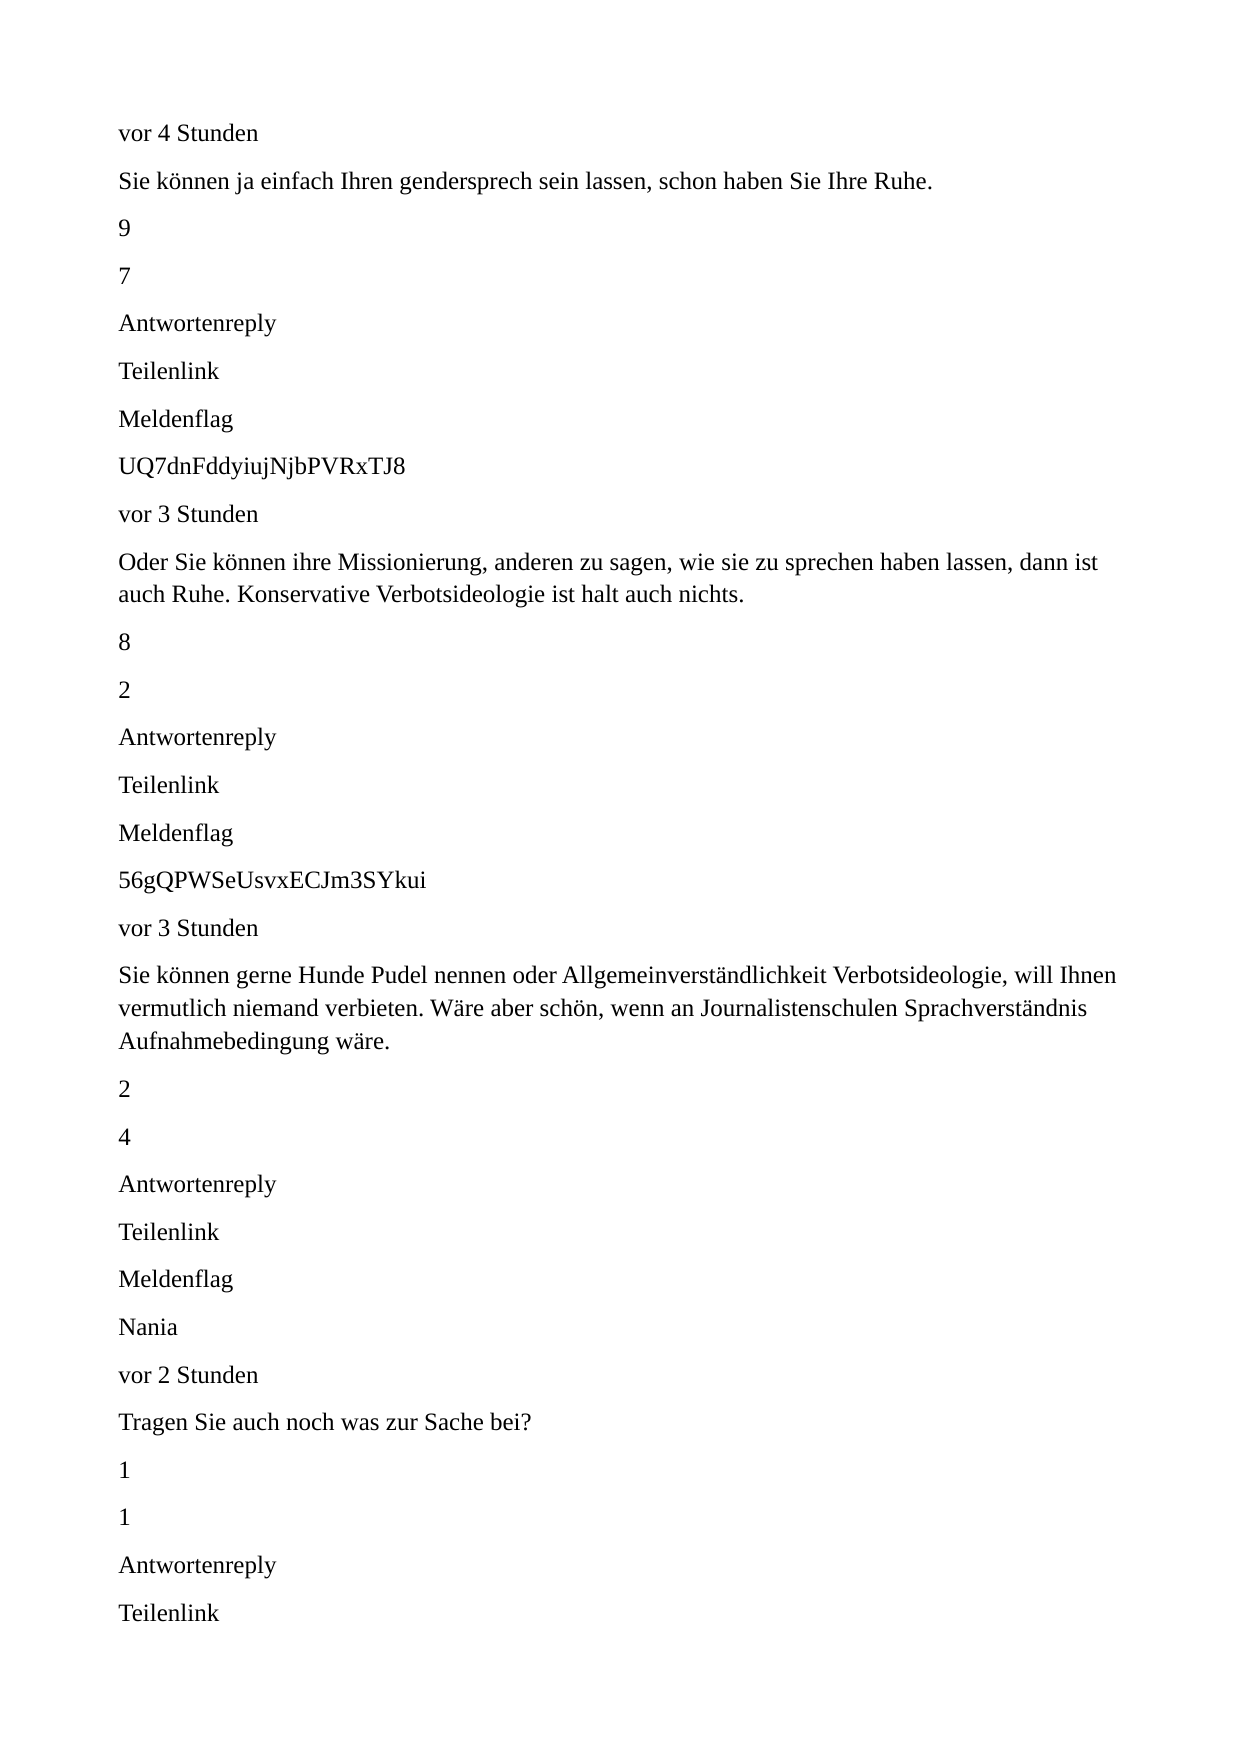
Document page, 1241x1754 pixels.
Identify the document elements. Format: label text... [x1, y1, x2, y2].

text Teilenlink [118, 356, 1122, 385]
text Antwortenreply [118, 1169, 1122, 1198]
text vor 3 Stunden [118, 913, 1122, 942]
text Teilenlink [118, 1598, 1122, 1626]
text Nania [118, 1312, 1122, 1341]
text Meldenflag [118, 818, 1122, 846]
text Antwortenreply [118, 1550, 1122, 1579]
text Antwortenreply [118, 722, 1122, 751]
text Oder Sie können ihre Missionierung, anderen zu sagen, wie sie zu sprechen haben lassen, dann ist auch Ruhe. Konservative Verbotsideologie ist halt auch nichts. [118, 547, 1122, 608]
text vor 3 Stunden [118, 499, 1122, 528]
text 4 [118, 1122, 1122, 1150]
text 7 [118, 261, 1122, 290]
text Teilenlink [118, 1217, 1122, 1246]
text 2 [118, 675, 1122, 703]
text 2 [118, 1074, 1122, 1103]
text vor 4 Stunden [118, 118, 1122, 147]
text Tragen Sie auch noch was zur Sache bei? [118, 1407, 1122, 1436]
text 8 [118, 627, 1122, 656]
text Meldenflag [118, 1264, 1122, 1293]
text 1 [118, 1455, 1122, 1484]
text Sie können ja einfach Ihren gendersprech sein lassen, schon haben Sie Ihre Ruhe. [118, 166, 1122, 194]
text 56gQPWSeUsvxECJm3SYkui [118, 865, 1122, 894]
text Teilenlink [118, 770, 1122, 799]
text 1 [118, 1502, 1122, 1531]
text Meldenflag [118, 404, 1122, 432]
text Sie können gerne Hunde Pudel nennen oder Allgemeinverständlichkeit Verbotsideologie, will Ihnen vermutlich niemand verbieten. Wäre aber schön, wenn an Journalistenschulen Sprachverständnis Aufnahmebedingung wäre. [118, 960, 1122, 1055]
text UQ7dnFddyiujNjbPVRxTJ8 [118, 451, 1122, 480]
text 9 [118, 213, 1122, 242]
text vor 2 Stunden [118, 1360, 1122, 1388]
text Antwortenreply [118, 308, 1122, 337]
